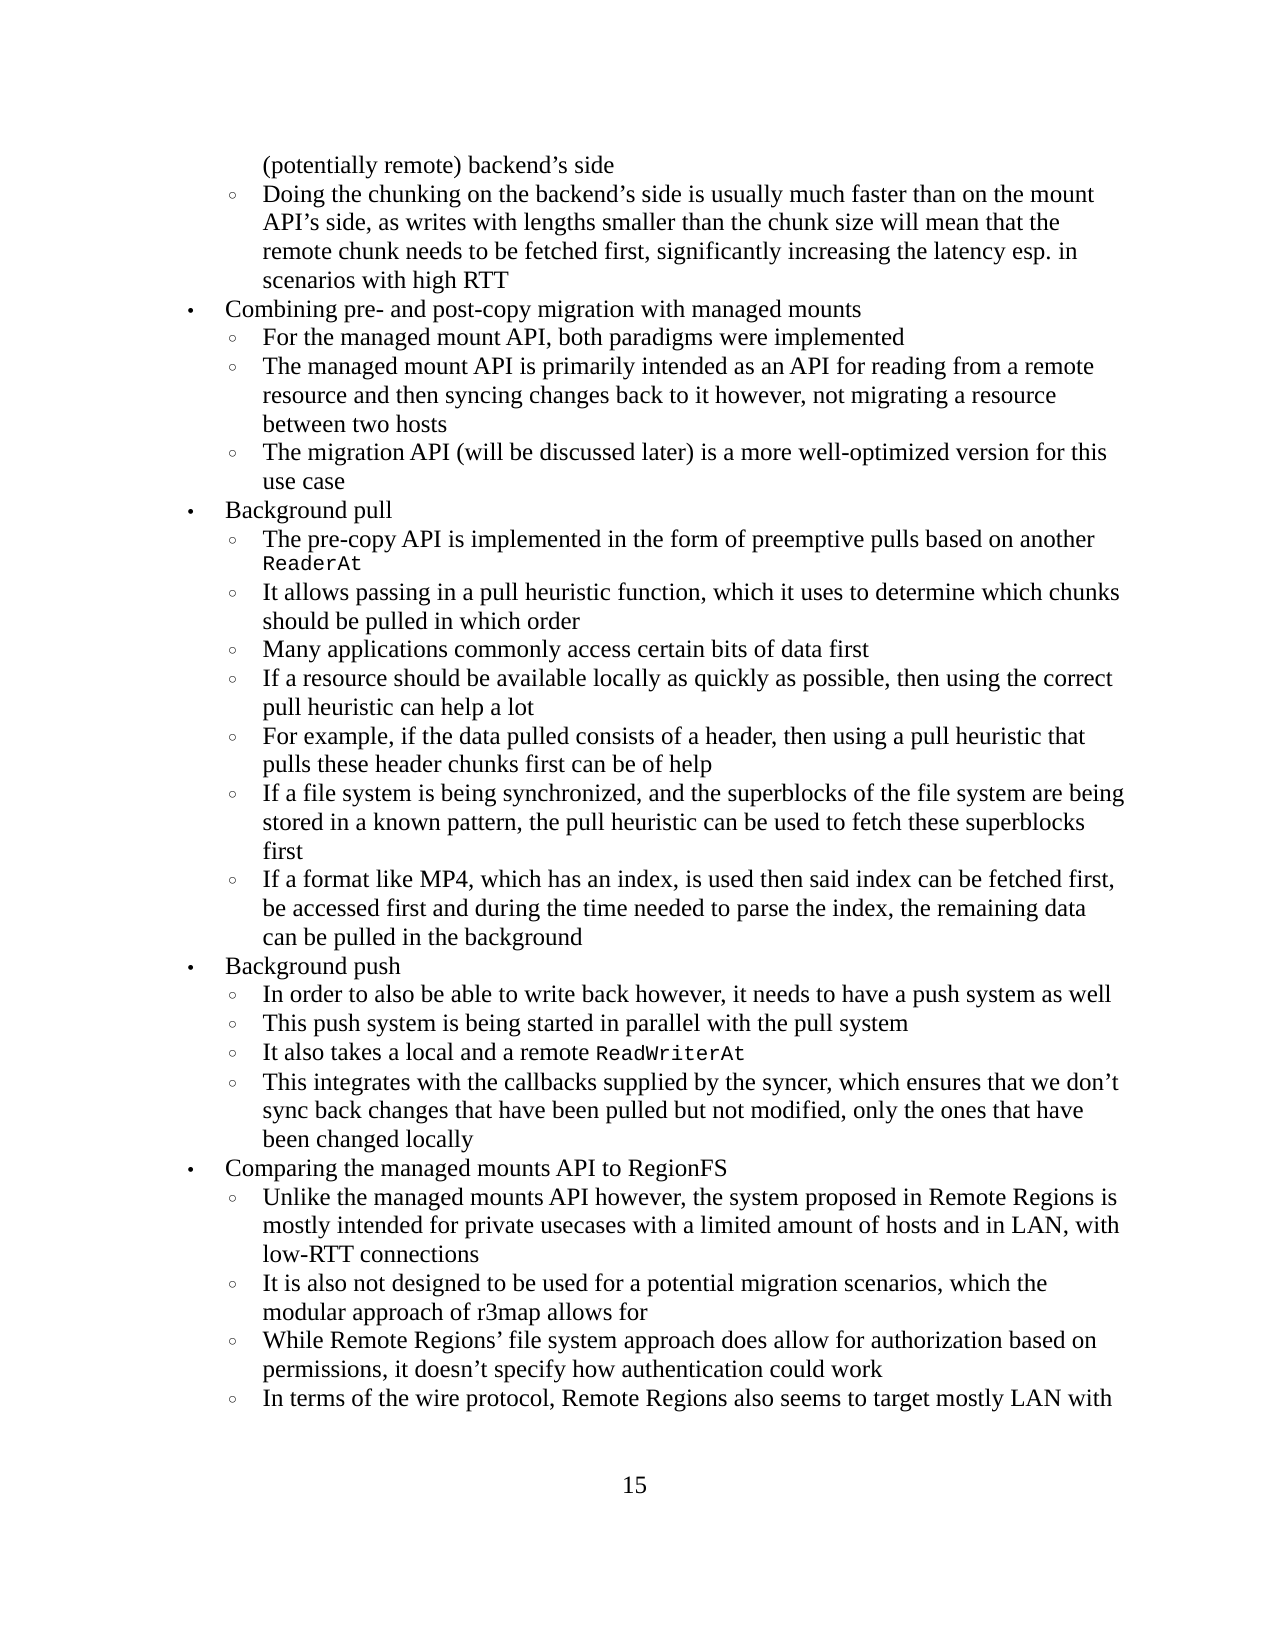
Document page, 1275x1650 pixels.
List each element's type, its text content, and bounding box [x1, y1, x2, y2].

list If a resource should be available locally as quickly as possible, then using the correct pull heuristic can help a lot [225, 663, 1125, 721]
list It also takes a local and a remote ReadWriterAt [225, 1037, 1125, 1067]
list Combining pre- and post-copy migration with managed mounts [187, 294, 1125, 322]
list Doing the chunking on the backend’s side is usually much faster than on the mount API’s side, as writes with lengths smaller than the chunk size will mean that the remote chunk needs to be fetched first, significantly increasing the latency esp. in scenarios with high RTT [225, 179, 1125, 294]
list In terms of the wire protocol, Remote Regions also seems to target mostly LAN with [225, 1383, 1125, 1412]
list For example, if the data pulled consists of a header, then using a pull heuristic that pulls these header chunks first can be of help [225, 721, 1125, 778]
list Background pull [187, 495, 1125, 524]
list It is also not designed to be used for a potential migration scenarios, which the modular approach of r3map allows for [225, 1268, 1125, 1325]
list Background push [187, 951, 1125, 979]
list The migration API (will be discussed later) is a more well-optimized version for this use case [225, 437, 1125, 495]
list For the managed mount API, both paradigms were implemented [225, 322, 1125, 351]
list Unlike the managed mounts API however, the system proposed in Remote Regions is mostly intended for private usecases with a limited amount of hosts and in LAN, with low-RTT connections [225, 1182, 1125, 1268]
list This integrates with the callbacks supplied by the syncer, which ensures that we don’t sync back changes that have been pulled but not modified, only the ones that have been changed locally [225, 1067, 1125, 1153]
list (potentially remote) backend’s side [225, 150, 1125, 179]
list If a file system is being synchronized, and the superblocks of the file system are being stored in a known pattern, the pull heuristic can be used to fetch these superblocks first [225, 778, 1125, 864]
list While Remote Regions’ file system approach does allow for authorization based on permissions, it doesn’t specify how authentication could work [225, 1325, 1125, 1383]
list If a format like MP4, which has an index, is used then said index can be fetched first, be accessed first and during the time needed to parse the index, the remaining data can be pulled in the background [225, 864, 1125, 951]
list In order to also be able to write back however, it needs to have a push system as well [225, 979, 1125, 1008]
list This push system is being started in parallel with the pull system [225, 1008, 1125, 1037]
list Comparing the managed mounts API to RegionFS [187, 1153, 1125, 1182]
list The managed mount API is primarily intended as an API for reading from a remote resource and then syncing changes back to it however, not migrating a resource between two hosts [225, 351, 1125, 437]
list The pre-copy API is implemented in the form of preemptive pulls based on another ReaderAt [225, 524, 1125, 577]
list It allows passing in a pull heuristic function, which it uses to determine which chunks should be pulled in which order [225, 577, 1125, 634]
list Many applications commonly access certain bits of data first [225, 634, 1125, 663]
